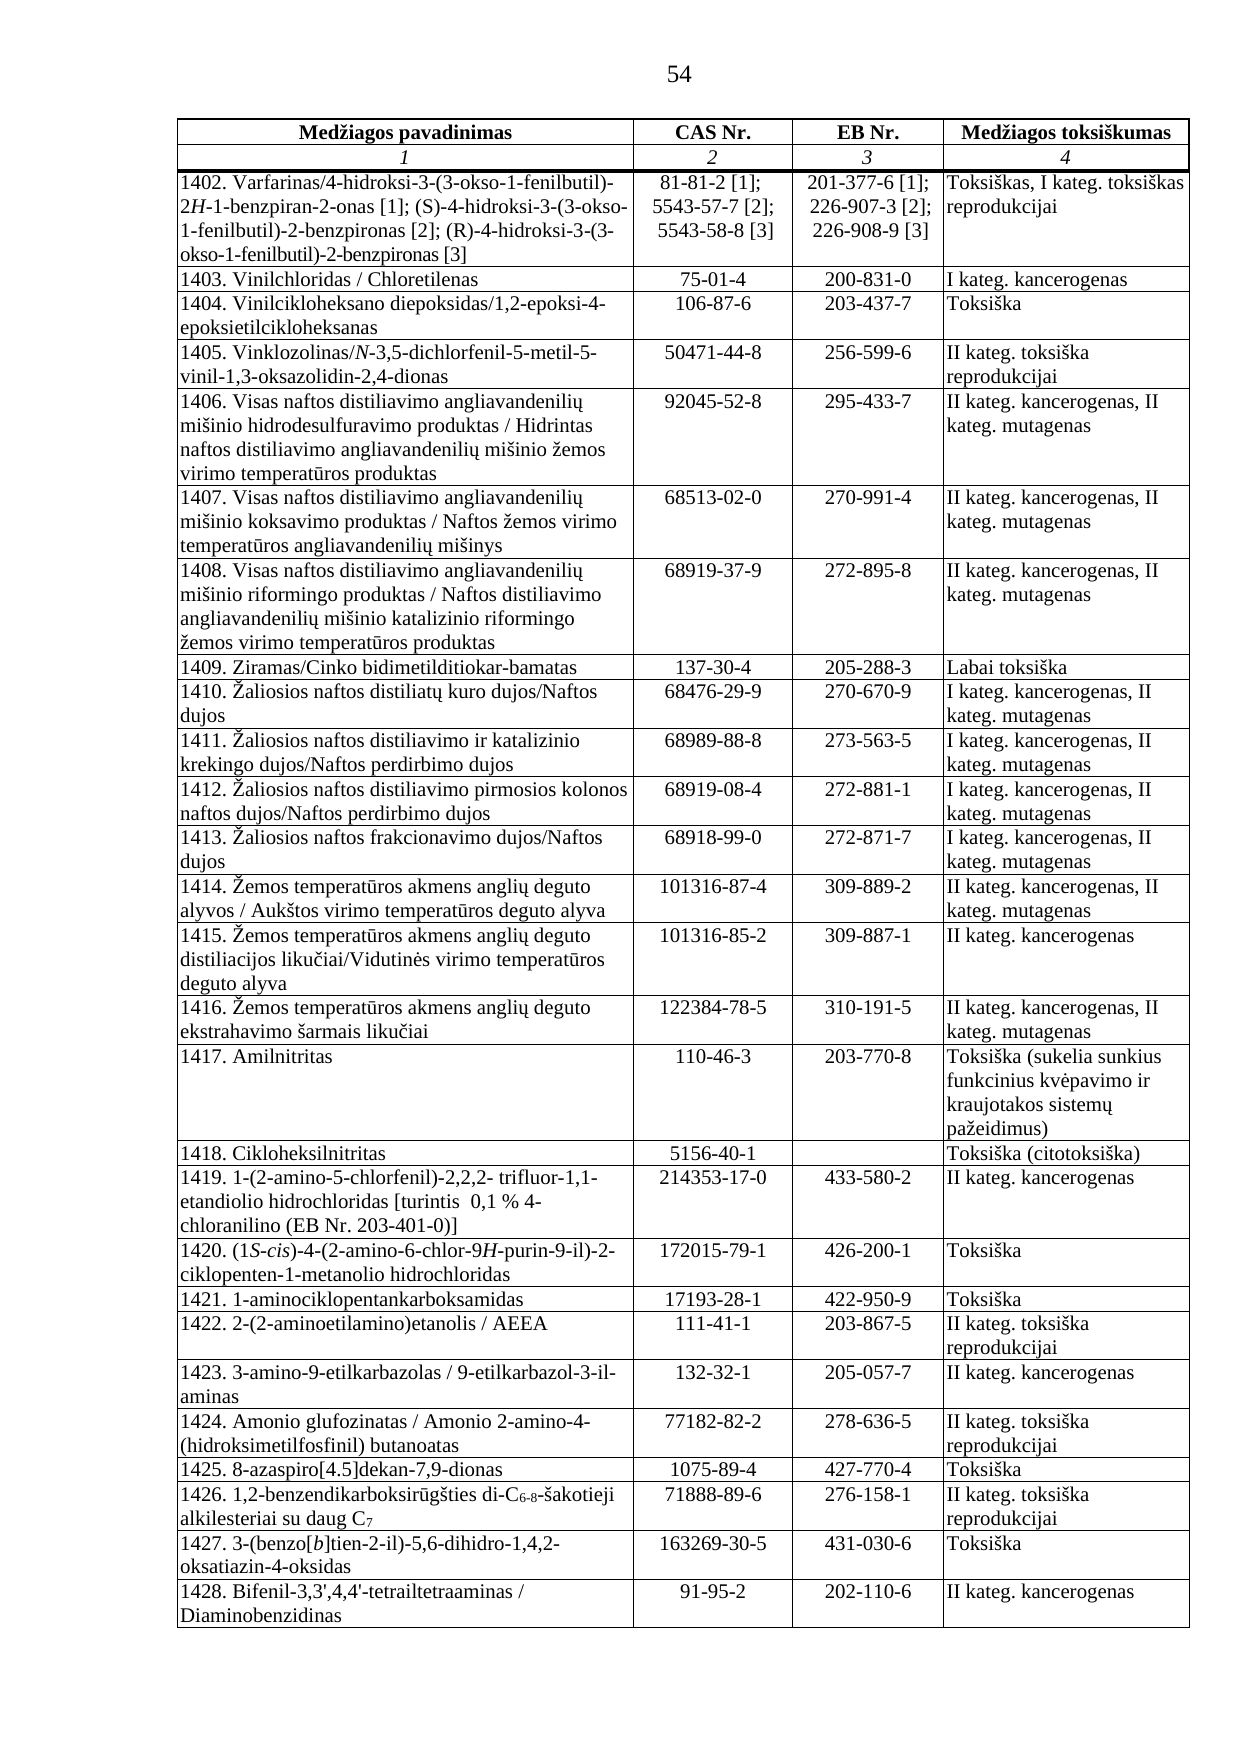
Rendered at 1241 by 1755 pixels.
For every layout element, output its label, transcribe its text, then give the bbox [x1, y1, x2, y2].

table_cell 203-867-5 [793, 1312, 943, 1359]
table_cell 1413. Žaliosios naftos frakcionavimo dujos/Naftos dujos [178, 826, 633, 873]
table_cell 1405. Vinklozolinas/N-3,5-dichlorfenil-5-metil-5-vinil-1,3-oksazolidin-2,4-dionas [178, 340, 633, 388]
table_cell 422-950-9 [793, 1287, 943, 1311]
table_cell 256-599-6 [793, 340, 943, 388]
table_cell 68476-29-9 [634, 680, 792, 727]
table_cell 273-563-5 [793, 729, 943, 776]
table_header EB Nr. [793, 120, 943, 144]
table_cell Toksiška [944, 292, 1189, 339]
table_cell 309-887-1 [793, 923, 943, 995]
table_cell 110-46-3 [634, 1045, 792, 1140]
table_cell 205-288-3 [793, 655, 943, 679]
table_cell 1412. Žaliosios naftos distiliavimo pirmosios kolonos naftos dujos/Naftos perdirbimo dujos [178, 777, 633, 825]
table_cell 276-158-1 [793, 1482, 943, 1530]
table_cell 1409. Ziramas/Cinko bidimetilditiokar-bamatas [178, 655, 633, 679]
table_header CAS Nr. [634, 120, 792, 144]
table_cell 270-991-4 [793, 486, 943, 557]
table_cell 68919-08-4 [634, 777, 792, 825]
table_cell 433-580-2 [793, 1166, 943, 1237]
table_cell 1415. Žemos temperatūros akmens anglių deguto distiliacijos likučiai/Vidutinės virimo temperatūros deguto alyva [178, 923, 633, 995]
table_cell 1075-89-4 [634, 1458, 792, 1481]
table_cell 132-32-1 [634, 1360, 792, 1408]
table_cell 201-377-6 [1]; 226-907-3 [2]; 226-908-9 [3] [793, 173, 943, 266]
table_cell II kateg. toksiška reprodukcijai [944, 1312, 1189, 1359]
table_cell 272-895-8 [793, 559, 943, 654]
table_cell 426-200-1 [793, 1239, 943, 1286]
table_header Medžiagos toksiškumas [944, 120, 1188, 144]
table_cell 2 [634, 145, 792, 169]
table_cell 106-87-6 [634, 292, 792, 339]
table_cell Toksiška [944, 1458, 1189, 1481]
table_cell 1419. 1-(2-amino-5-chlorfenil)-2,2,2- trifluor-1,1-etandiolio hidrochloridas [turintis ≥ 0,1 % 4-chloranilino (EB Nr. 203-401-0)] [178, 1166, 633, 1237]
table_cell 1416. Žemos temperatūros akmens anglių deguto ekstrahavimo šarmais likučiai [178, 996, 633, 1043]
table_cell 137-30-4 [634, 655, 792, 679]
table_cell II kateg. kancerogenas, II kateg. mutagenas [944, 486, 1189, 557]
table_cell 75-01-4 [634, 267, 792, 291]
table_cell 50471-44-8 [634, 340, 792, 388]
table_cell I kateg. kancerogenas, II kateg. mutagenas [944, 826, 1189, 873]
table_cell I kateg. kancerogenas [944, 267, 1189, 291]
table_cell I kateg. kancerogenas, II kateg. mutagenas [944, 729, 1189, 776]
table_cell 68513-02-0 [634, 486, 792, 557]
table_cell 68918-99-0 [634, 826, 792, 873]
table_cell 172015-79-1 [634, 1239, 792, 1286]
table_cell 91-95-2 [634, 1580, 792, 1627]
table_cell 1424. Amonio glufozinatas / Amonio 2-amino-4-(hidroksimetilfosfinil) butanoatas [178, 1409, 633, 1457]
table_cell 214353-17-0 [634, 1166, 792, 1237]
table_cell 270-670-9 [793, 680, 943, 727]
table_cell 92045-52-8 [634, 389, 792, 485]
table_cell 203-437-7 [793, 292, 943, 339]
table_cell I kateg. kancerogenas, II kateg. mutagenas [944, 680, 1189, 727]
table_cell Toksiška [944, 1239, 1189, 1286]
table_cell 111-41-1 [634, 1312, 792, 1359]
table_cell 1425. 8-azaspiro[4.5]dekan-7,9-dionas [178, 1458, 633, 1481]
table_cell 272-871-7 [793, 826, 943, 873]
table_cell 1406. Visas naftos distiliavimo angliavandenilių mišinio hidrodesulfuravimo produktas / Hidrintas naftos distiliavimo angliavandenilių mišinio žemos virimo temperatūros produktas [178, 389, 633, 485]
table_cell II kateg. kancerogenas, II kateg. mutagenas [944, 996, 1189, 1043]
table_cell 202-110-6 [793, 1580, 943, 1627]
table_cell II kateg. kancerogenas [944, 1360, 1189, 1408]
table_cell 1410. Žaliosios naftos distiliatų kuro dujos/Naftos dujos [178, 680, 633, 727]
table_cell 278-636-5 [793, 1409, 943, 1457]
table_cell 1423. 3-amino-9-etilkarbazolas / 9-etilkarbazol-3-il-aminas [178, 1360, 633, 1408]
table_cell 1427. 3-(benzo[b]tien-2-il)-5,6-dihidro-1,4,2- oksatiazin-4-oksidas [178, 1531, 633, 1578]
table_cell 5156-40-1 [634, 1141, 792, 1165]
table_cell 295-433-7 [793, 389, 943, 485]
table_cell 1418. Cikloheksilnitritas [178, 1141, 633, 1165]
table_cell 427-770-4 [793, 1458, 943, 1481]
table_cell 17193-28-1 [634, 1287, 792, 1311]
table_cell 163269-30-5 [634, 1531, 792, 1578]
table_cell Toksiška (sukelia sunkius funkcinius kvėpavimo ir kraujotakos sistemų pažeidimus) [944, 1045, 1189, 1140]
table_cell 81-81-2 [1]; 5543-57-7 [2]; 5543-58-8 [3] [634, 173, 792, 266]
table_cell II kateg. kancerogenas [944, 1580, 1189, 1627]
table_cell 71888-89-6 [634, 1482, 792, 1530]
table_cell 77182-82-2 [634, 1409, 792, 1457]
table_cell 1411. Žaliosios naftos distiliavimo ir katalizinio krekingo dujos/Naftos perdirbimo dujos [178, 729, 633, 776]
table_cell 1407. Visas naftos distiliavimo angliavandenilių mišinio koksavimo produktas / Naftos žemos virimo temperatūros angliavandenilių mišinys [178, 486, 633, 557]
table_cell II kateg. toksiška reprodukcijai [944, 340, 1189, 388]
table_cell 1422. 2-(2-aminoetilamino)etanolis / AEEA [178, 1312, 633, 1359]
table_cell II kateg. kancerogenas, II kateg. mutagenas [944, 559, 1189, 654]
table_cell Labai toksiška [944, 655, 1189, 679]
table_cell 1417. Amilnitritas [178, 1045, 633, 1140]
table_cell 1428. Bifenil-3,3',4,4'-tetrailtetraaminas / Diaminobenzidinas [178, 1580, 633, 1627]
table_cell 200-831-0 [793, 267, 943, 291]
table_cell 1402. Varfarinas/4-hidroksi-3-(3-okso-1-fenilbutil)-2H-1-benzpiran-2-onas [1]; (S)-4-hidroksi-3-(3-okso-1-fenilbutil)-2-benzpironas [2]; (R)-4-hidroksi-3-(3-okso-1-fenilbutil)-2-benzpironas [3] [178, 173, 633, 266]
table_cell 1421. 1-aminociklopentankarboksamidas [178, 1287, 633, 1311]
table_cell II kateg. kancerogenas, II kateg. mutagenas [944, 389, 1189, 485]
table_cell II kateg. toksiška reprodukcijai [944, 1409, 1189, 1457]
table_cell II kateg. kancerogenas [944, 1166, 1189, 1237]
table_cell 1403. Vinilchloridas / Chloretilenas [178, 267, 633, 291]
table_cell 1404. Vinilcikloheksano diepoksidas/1,2-epoksi-4-epoksietilcikloheksanas [178, 292, 633, 339]
table_cell 1414. Žemos temperatūros akmens anglių deguto alyvos / Aukštos virimo temperatūros deguto alyva [178, 875, 633, 922]
table_cell 205-057-7 [793, 1360, 943, 1408]
table_cell II kateg. kancerogenas [944, 923, 1189, 995]
table_cell 68989-88-8 [634, 729, 792, 776]
table_cell 310-191-5 [793, 996, 943, 1043]
table_cell 101316-85-2 [634, 923, 792, 995]
table_cell 309-889-2 [793, 875, 943, 922]
table_cell 122384-78-5 [634, 996, 792, 1043]
table_cell II kateg. kancerogenas, II kateg. mutagenas [944, 875, 1189, 922]
table_cell 3 [793, 145, 943, 169]
table_cell Toksiška [944, 1287, 1189, 1311]
table_cell 4 [944, 145, 1188, 169]
table_cell 431-030-6 [793, 1531, 943, 1578]
table_cell 1408. Visas naftos distiliavimo angliavandenilių mišinio riformingo produktas / Naftos distiliavimo angliavandenilių mišinio katalizinio riformingo žemos virimo temperatūros produktas [178, 559, 633, 654]
table_cell Toksiškas, I kateg. toksiškas reprodukcijai [944, 173, 1189, 266]
table_cell 272-881-1 [793, 777, 943, 825]
table_cell 1420. (1S-cis)-4-(2-amino-6-chlor-9H-purin-9-il)-2-ciklopenten-1-metanolio hidrochloridas [178, 1239, 633, 1286]
table_cell 101316-87-4 [634, 875, 792, 922]
table_header Medžiagos pavadinimas [178, 120, 633, 144]
table_cell 1 [178, 145, 633, 169]
table_cell 203-770-8 [793, 1045, 943, 1140]
table_cell 68919-37-9 [634, 559, 792, 654]
table_cell II kateg. toksiška reprodukcijai [944, 1482, 1189, 1530]
table_cell Toksiška (citotoksiška) [944, 1141, 1189, 1165]
table_cell I kateg. kancerogenas, II kateg. mutagenas [944, 777, 1189, 825]
table_cell [793, 1141, 943, 1165]
table_cell Toksiška [944, 1531, 1189, 1578]
table_cell 1426. 1,2-benzendikarboksirūgšties di-C6-8-šakotieji alkilesteriai su daug C7 [178, 1482, 633, 1530]
